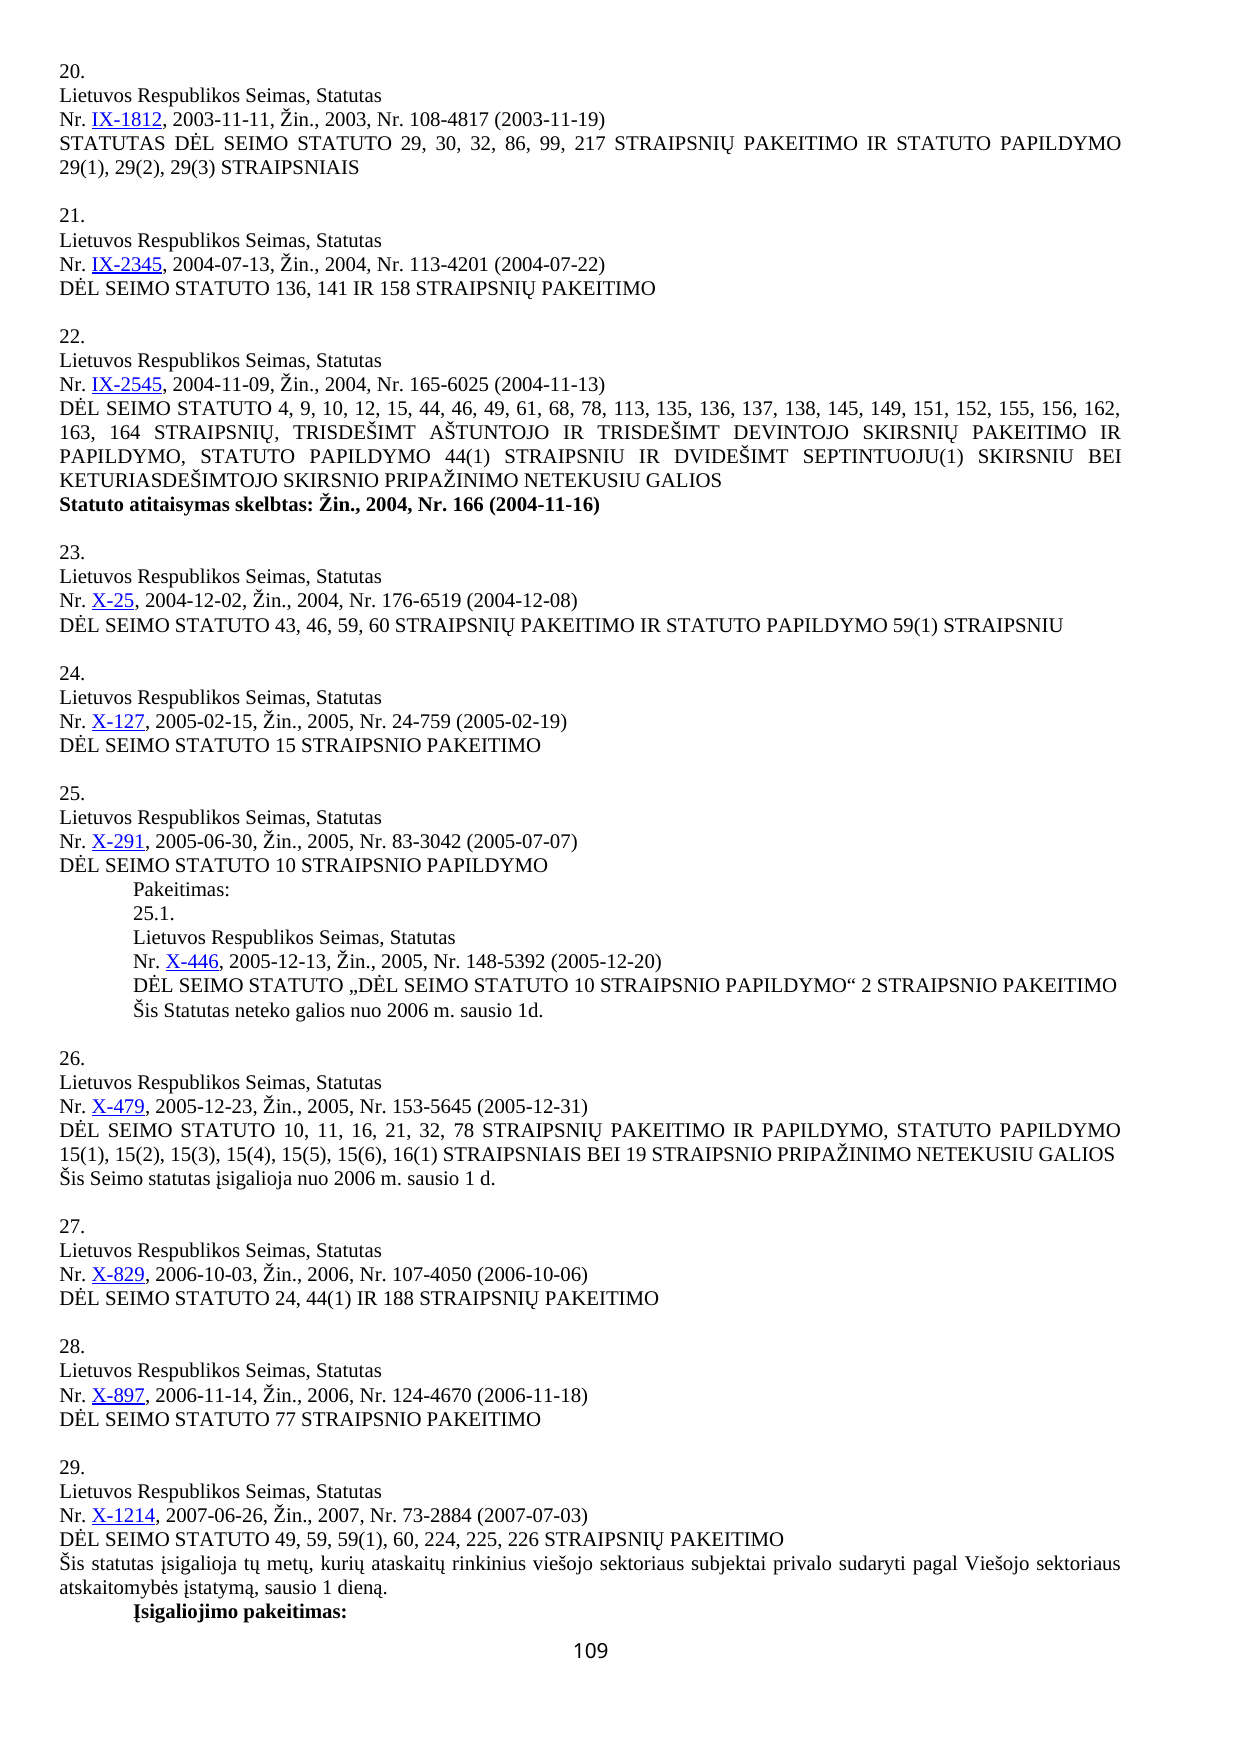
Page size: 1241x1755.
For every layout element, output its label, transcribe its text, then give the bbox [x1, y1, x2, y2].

text 21. [59, 203, 1122, 227]
text Nr. IX-2345, 2004-07-13, Žin., 2004, Nr. 113-4201 (2004-07-22) [59, 252, 1122, 276]
text Lietuvos Respublikos Seimas, Statutas [59, 805, 1122, 829]
text Nr. X-446, 2005-12-13, Žin., 2005, Nr. 148-5392 (2005-12-20) [59, 949, 1122, 973]
text Lietuvos Respublikos Seimas, Statutas [59, 1358, 1122, 1382]
text Lietuvos Respublikos Seimas, Statutas [59, 1479, 1122, 1503]
text 22. [59, 324, 1122, 348]
text DĖL SEIMO STATUTO 43, 46, 59, 60 STRAIPSNIŲ PAKEITIMO IR STATUTO PAPILDYMO 59(1) STRAIPSNIU [59, 612, 1122, 637]
text 28. [59, 1334, 1122, 1358]
text DĖL SEIMO STATUTO 10 STRAIPSNIO PAPILDYMO [59, 853, 1122, 877]
text Nr. X-897, 2006-11-14, Žin., 2006, Nr. 124-4670 (2006-11-18) [59, 1382, 1122, 1407]
text DĖL SEIMO STATUTO 49, 59, 59(1), 60, 224, 225, 226 STRAIPSNIŲ PAKEITIMO [59, 1527, 1122, 1551]
text Nr. X-1214, 2007-06-26, Žin., 2007, Nr. 73-2884 (2007-07-03) [59, 1503, 1122, 1527]
text 23. [59, 540, 1122, 564]
text Nr. IX-1812, 2003-11-11, Žin., 2003, Nr. 108-4817 (2003-11-19) [59, 107, 1122, 131]
text Statuto atitaisymas skelbtas: Žin., 2004, Nr. 166 (2004-11-16) [59, 492, 1122, 516]
text Šis Statutas neteko galios nuo 2006 m. sausio 1d. [133, 997, 1122, 1022]
text Lietuvos Respublikos Seimas, Statutas [59, 925, 1122, 949]
text 24. [59, 661, 1122, 685]
text 26. [59, 1046, 1122, 1070]
text DĖL SEIMO STATUTO 24, 44(1) IR 188 STRAIPSNIŲ PAKEITIMO [59, 1286, 1122, 1310]
text DĖL SEIMO STATUTO 77 STRAIPSNIO PAKEITIMO [59, 1407, 1122, 1431]
text 27. [59, 1214, 1122, 1238]
text DĖL SEIMO STATUTO 10, 11, 16, 21, 32, 78 STRAIPSNIŲ PAKEITIMO IR PAPILDYMO, STATUTO PAPILDYMO 15(1), 15(2), 15(3), 15(4), 15(5), 15(6), 16(1) STRAIPSNIAIS BEI 19 STRAIPSNIO PRIPAŽINIMO NETEKUSIU GALIOS [59, 1118, 1122, 1166]
text Nr. IX-2545, 2004-11-09, Žin., 2004, Nr. 165-6025 (2004-11-13) [59, 372, 1122, 396]
text DĖL SEIMO STATUTO 136, 141 IR 158 STRAIPSNIŲ PAKEITIMO [59, 276, 1122, 300]
text Lietuvos Respublikos Seimas, Statutas [59, 83, 1122, 107]
text Nr. X-291, 2005-06-30, Žin., 2005, Nr. 83-3042 (2005-07-07) [59, 829, 1122, 853]
text Lietuvos Respublikos Seimas, Statutas [59, 564, 1122, 588]
text 20. [59, 59, 1122, 83]
text Lietuvos Respublikos Seimas, Statutas [59, 1070, 1122, 1094]
text Lietuvos Respublikos Seimas, Statutas [59, 685, 1122, 709]
text Įsigaliojimo pakeitimas: [59, 1599, 1122, 1623]
text Nr. X-829, 2006-10-03, Žin., 2006, Nr. 107-4050 (2006-10-06) [59, 1262, 1122, 1286]
text STATUTAS DĖL SEIMO STATUTO 29, 30, 32, 86, 99, 217 STRAIPSNIŲ PAKEITIMO IR STATUTO PAPILDYMO 29(1), 29(2), 29(3) STRAIPSNIAIS [59, 131, 1122, 179]
text DĖL SEIMO STATUTO 15 STRAIPSNIO PAKEITIMO [59, 733, 1122, 757]
text Šis Seimo statutas įsigalioja nuo 2006 m. sausio 1 d. [59, 1166, 1122, 1190]
text Lietuvos Respublikos Seimas, Statutas [59, 227, 1122, 252]
text DĖL SEIMO STATUTO 4, 9, 10, 12, 15, 44, 46, 49, 61, 68, 78, 113, 135, 136, 137, 138, 145, 149, 151, 152, 155, 156, 162, 163, 164 STRAIPSNIŲ, TRISDEŠIMT AŠTUNTOJO IR TRISDEŠIMT DEVINTOJO SKIRSNIŲ PAKEITIMO IR PAPILDYMO, STATUTO PAPILDYMO 44(1) STRAIPSNIU IR DVIDEŠIMT SEPTINTUOJU(1) SKIRSNIU BEI KETURIASDEŠIMTOJO SKIRSNIO PRIPAŽINIMO NETEKUSIU GALIOS [59, 396, 1122, 492]
text DĖL SEIMO STATUTO „DĖL SEIMO STATUTO 10 STRAIPSNIO PAPILDYMO“ 2 STRAIPSNIO PAKEITIMO [133, 973, 1122, 997]
text Lietuvos Respublikos Seimas, Statutas [59, 1238, 1122, 1262]
text Lietuvos Respublikos Seimas, Statutas [59, 348, 1122, 372]
text Nr. X-25, 2004-12-02, Žin., 2004, Nr. 176-6519 (2004-12-08) [59, 588, 1122, 612]
text Nr. X-127, 2005-02-15, Žin., 2005, Nr. 24-759 (2005-02-19) [59, 709, 1122, 733]
text Nr. X-479, 2005-12-23, Žin., 2005, Nr. 153-5645 (2005-12-31) [59, 1094, 1122, 1118]
text Šis statutas įsigalioja tų metų, kurių ataskaitų rinkinius viešojo sektoriaus subjektai privalo sudaryti pagal Viešojo sektoriaus atskaitomybės įstatymą, sausio 1 dieną. [59, 1551, 1122, 1599]
text 29. [59, 1455, 1122, 1479]
text 25.1. [59, 901, 1122, 925]
text Pakeitimas: [59, 877, 1122, 901]
text 25. [59, 781, 1122, 805]
